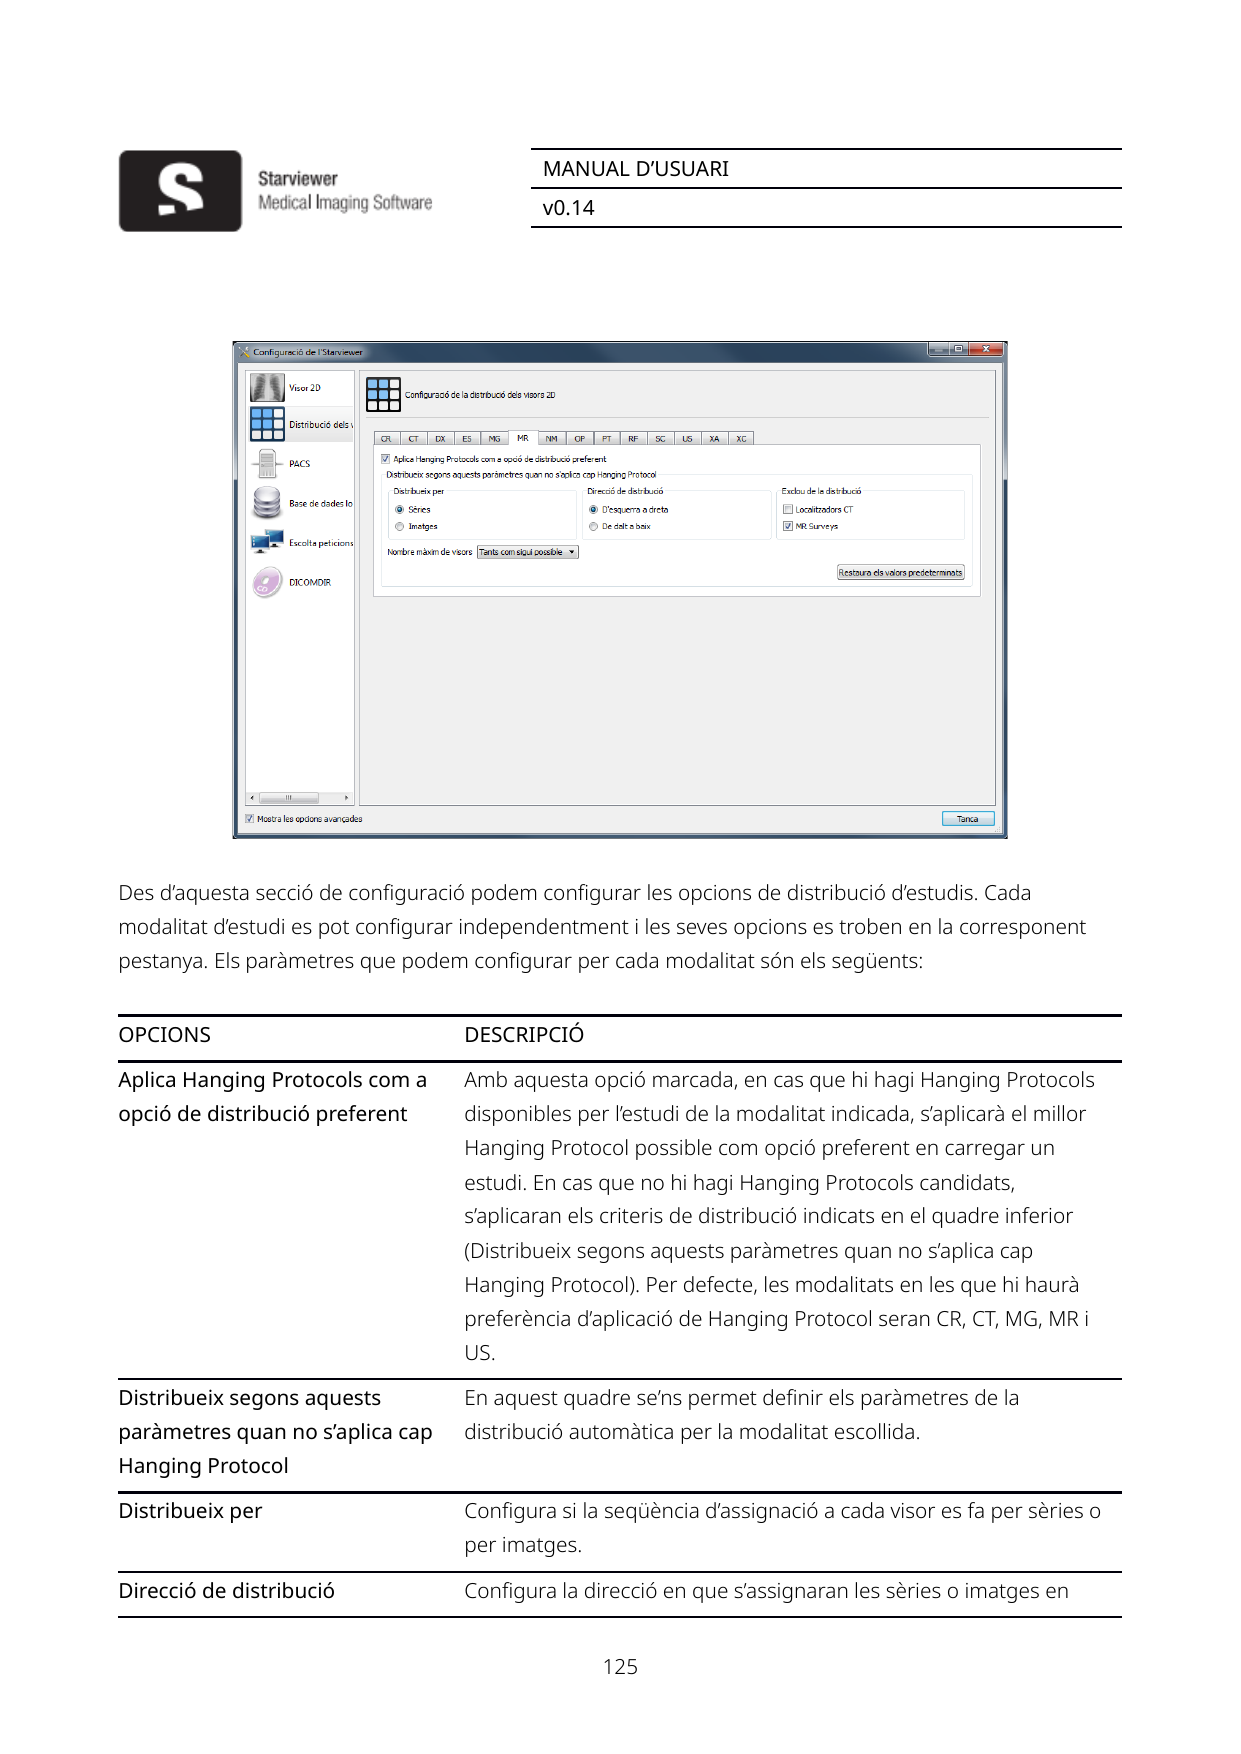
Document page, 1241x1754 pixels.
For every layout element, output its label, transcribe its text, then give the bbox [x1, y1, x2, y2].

table_cell Amb aquesta opció marcada, en cas que hi hagi Hanging Protocols disponibles per l’estudi de la modalitat indicada, s’aplicarà el millor Hanging Protocol possible com opció preferent en carregar un estudi. En cas que no hi hagi Hanging Protocols candidats, s’aplicaran els criteris de distribució indicats en el quadre inferior (Distribueix segons aquests paràmetres quan no s’aplica cap Hanging Protocol). Per defecte, les modalitats en les que hi haurà preferència d’aplicació de Hanging Protocol seran CR, CT, MG, MR i US. [464, 1063, 1122, 1378]
table_cell Aplica Hanging Protocols com a opció de distribució preferent [118, 1063, 464, 1378]
table_cell En aquest quadre se’ns permet definir els paràmetres de la distribució automàtica per la modalitat escollida. [464, 1380, 1122, 1491]
table_cell Direcció de distribució [118, 1573, 464, 1616]
table_cell Distribueix segons aquests paràmetres quan no s’aplica cap Hanging Protocol [118, 1380, 464, 1491]
table_header opcions [118, 1017, 464, 1060]
table_cell Distribueix per [118, 1494, 464, 1571]
table_cell Configura la direcció en que s’assignaran les sèries o imatges en [464, 1573, 1122, 1616]
text Des d’aquesta secció de configuració podem configurar les opcions de distribució d’estudis. Cada modalitat d’estudi es pot configurar independentment i les seves opcions es troben en la corresponent pestanya. Els paràmetres que podem configurar per cada modalitat són els següents: [118, 878, 1122, 974]
table_cell Configura si la seqüència d’assignació a cada visor es fa per sèries o per imatges. [464, 1494, 1122, 1571]
picture [232, 341, 1008, 839]
table_header descripció [464, 1017, 1122, 1060]
